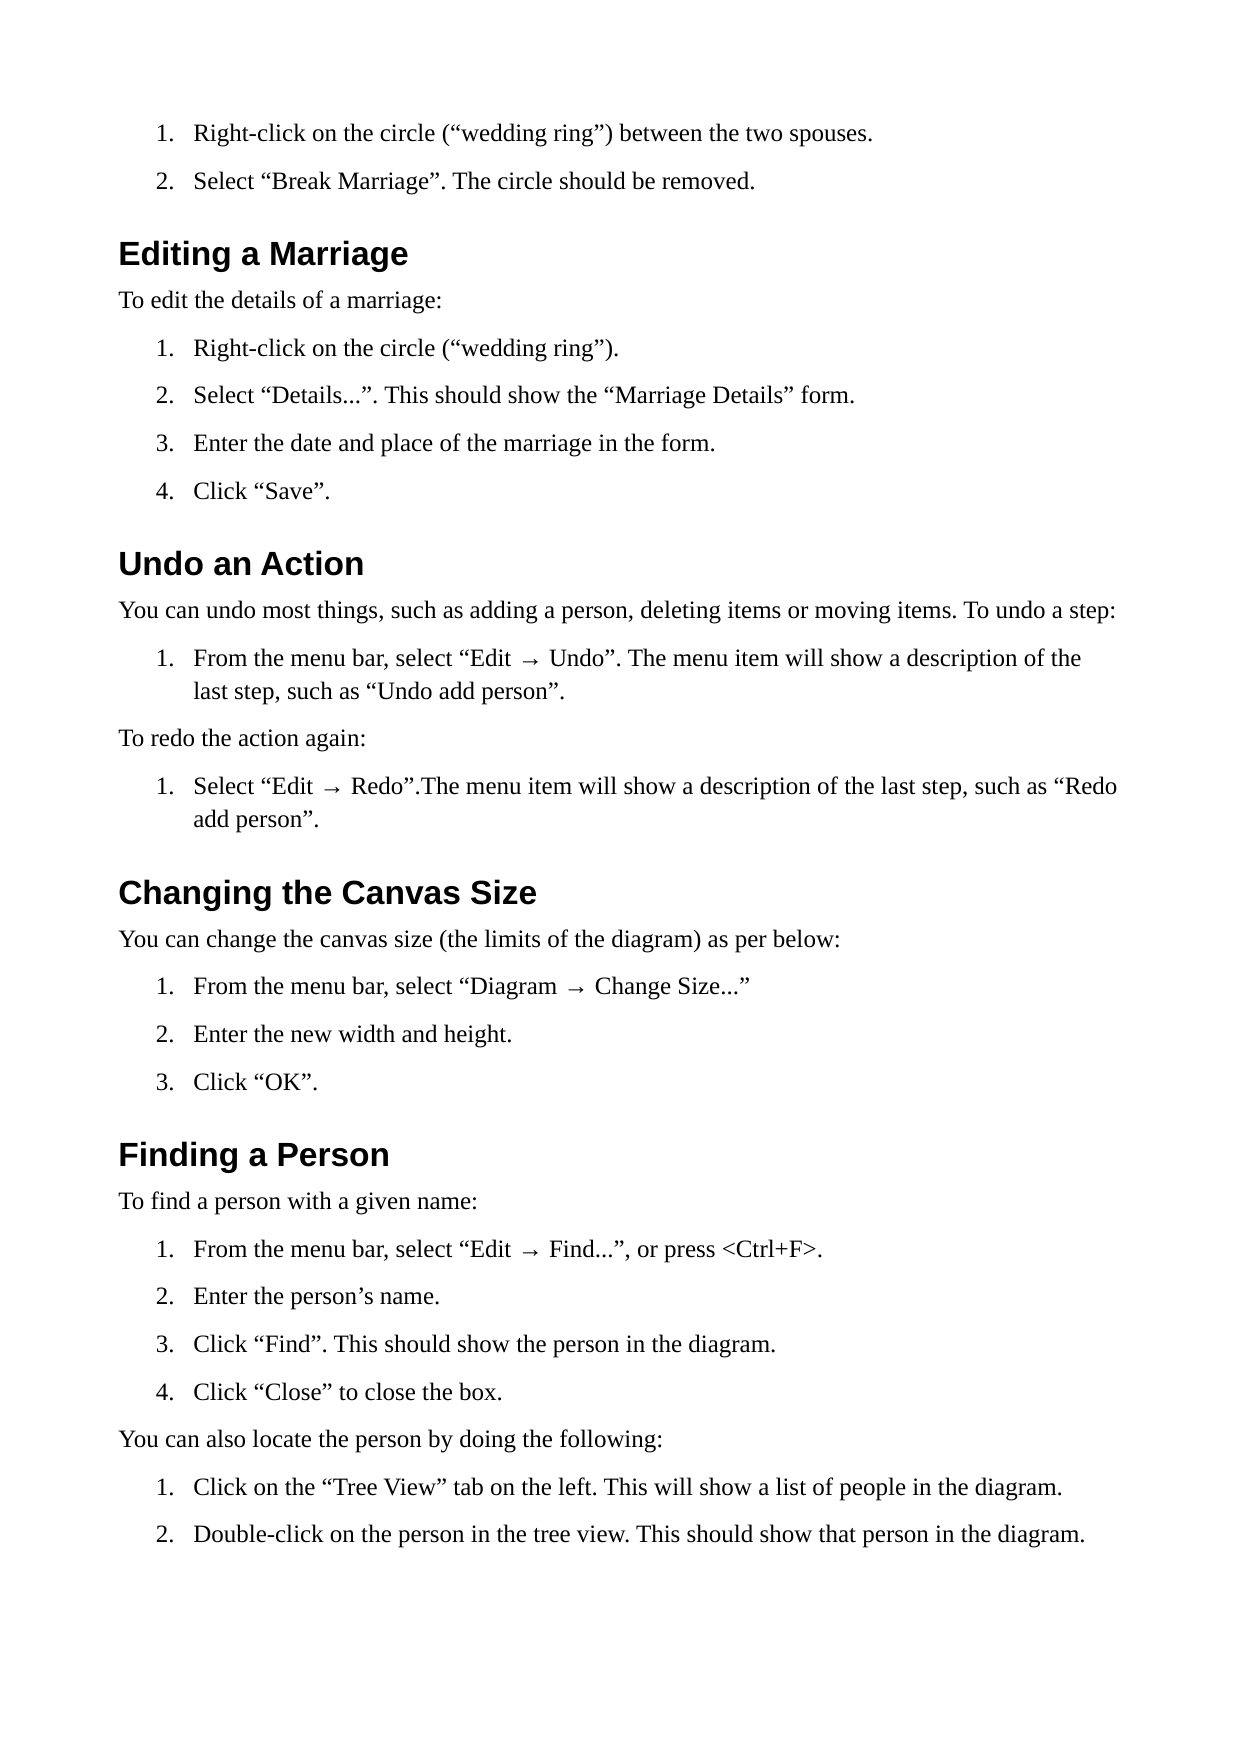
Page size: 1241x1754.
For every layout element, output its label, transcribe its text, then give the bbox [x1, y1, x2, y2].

text To redo the action again: [118, 723, 1122, 752]
list Click “Save”. [156, 476, 1122, 504]
subtitle Changing the Canvas Size [118, 873, 1122, 911]
list Select “Break Marriage”. The circle should be removed. [156, 166, 1122, 194]
list From the menu bar, select “Diagram → Change Size...” [156, 971, 1122, 1000]
list Double-click on the person in the tree view. This should show that person in the diagram. [156, 1519, 1122, 1548]
text You can change the canvas size (the limits of the diagram) as per below: [118, 924, 1122, 952]
list Click “OK”. [156, 1067, 1122, 1095]
list Right-click on the circle (“wedding ring”). [156, 333, 1122, 362]
text To find a person with a given name: [118, 1186, 1122, 1215]
list Enter the new width and height. [156, 1019, 1122, 1048]
list Enter the person’s name. [156, 1281, 1122, 1310]
list Click “Find”. This should show the person in the diagram. [156, 1329, 1122, 1358]
subtitle Undo an Action [118, 544, 1122, 583]
list Click on the “Tree View” tab on the left. This will show a list of people in the diagram. [156, 1472, 1122, 1501]
list From the menu bar, select “Edit → Undo”. The menu item will show a description of the last step, such as “Undo add person”. [156, 643, 1122, 705]
list Select “Details...”. This should show the “Marriage Details” form. [156, 381, 1122, 409]
text You can also locate the person by doing the following: [118, 1424, 1122, 1453]
text You can undo most things, such as adding a person, deleting items or moving items. To undo a step: [118, 595, 1122, 624]
subtitle Editing a Marriage [118, 234, 1122, 273]
list Select “Edit → Redo”.The menu item will show a description of the last step, such as “Redo add person”. [156, 771, 1122, 833]
subtitle Finding a Person [118, 1135, 1122, 1174]
list Enter the date and place of the marriage in the form. [156, 428, 1122, 457]
list From the menu bar, select “Edit → Find...”, or press <Ctrl+F>. [156, 1234, 1122, 1262]
text To edit the details of a marriage: [118, 285, 1122, 314]
list Click “Close” to close the box. [156, 1377, 1122, 1405]
list Right-click on the circle (“wedding ring”) between the two spouses. [156, 118, 1122, 147]
